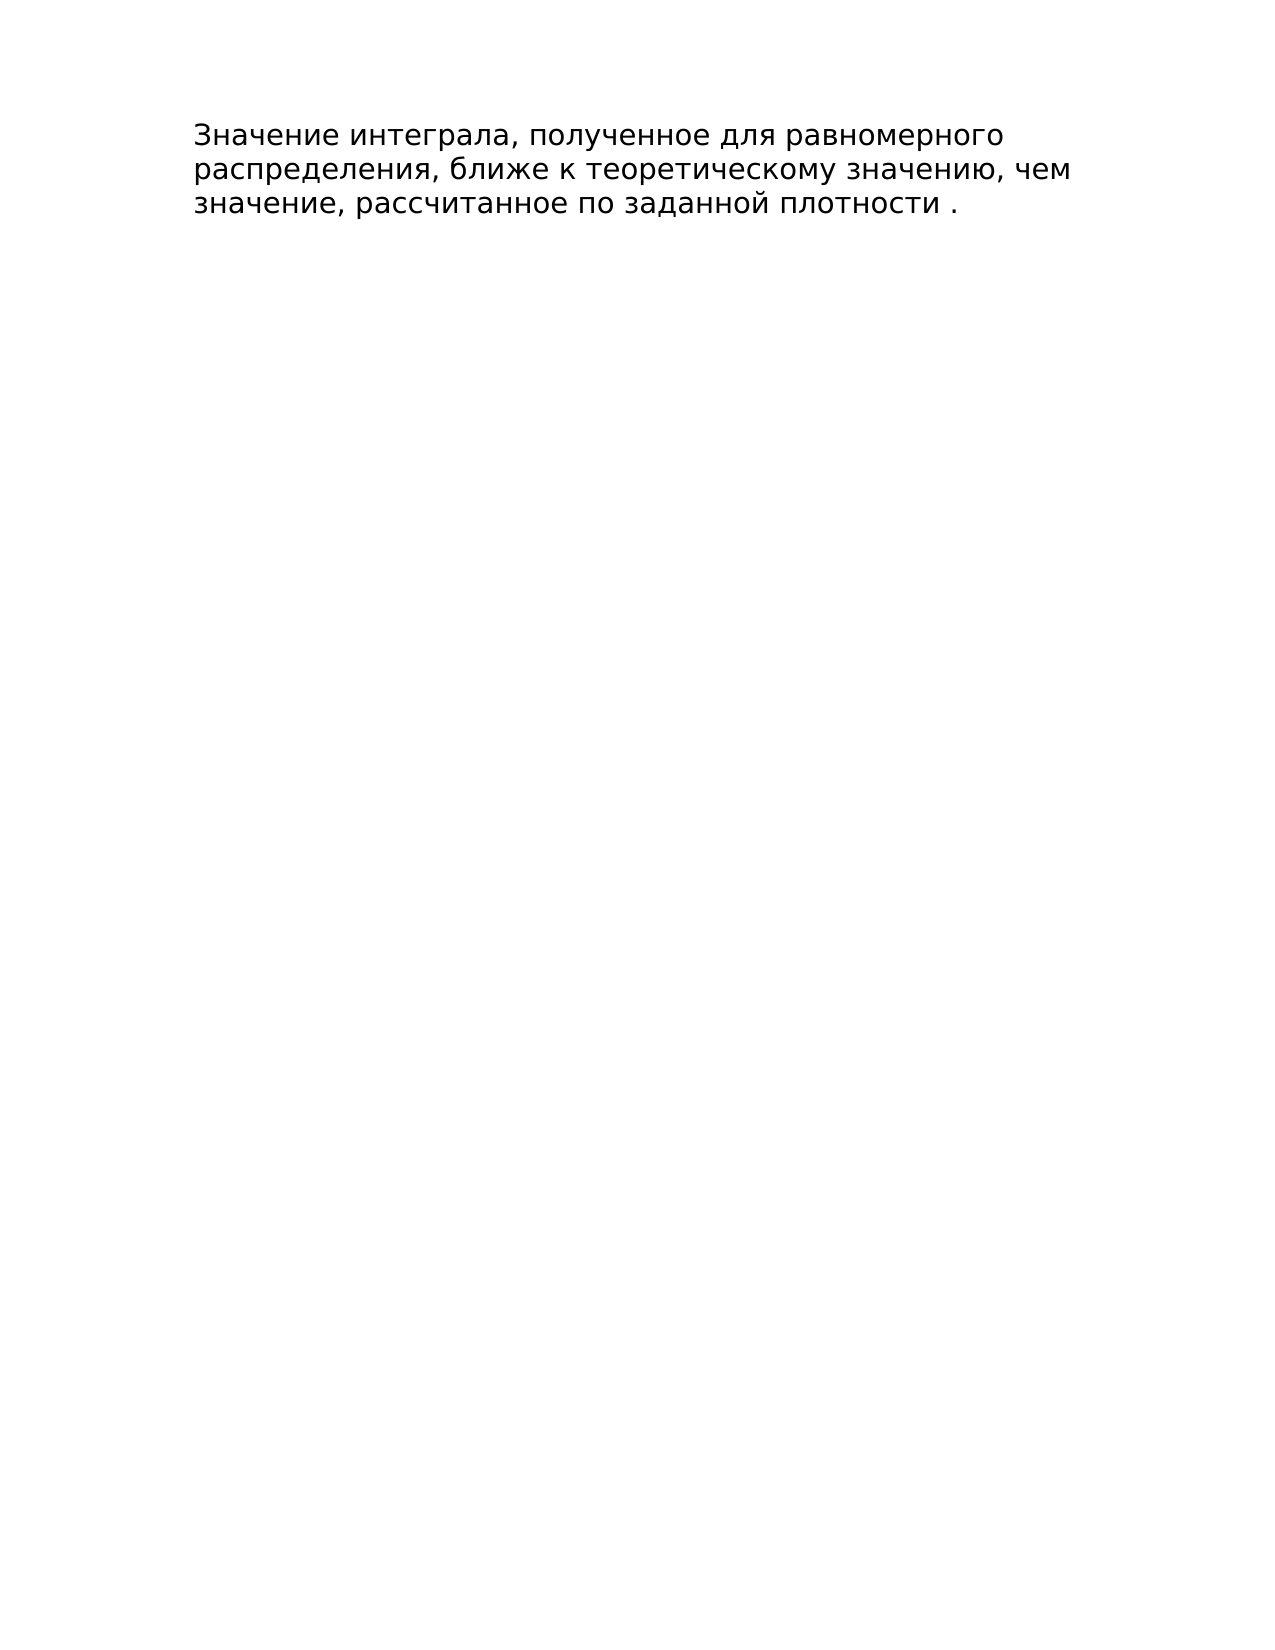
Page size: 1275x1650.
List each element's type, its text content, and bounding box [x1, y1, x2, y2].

list Значение интеграла, полученное для равномерного распределения, ближе к теоретическому значению, чем значение, рассчитанное по заданной плотности . [156, 118, 1157, 220]
